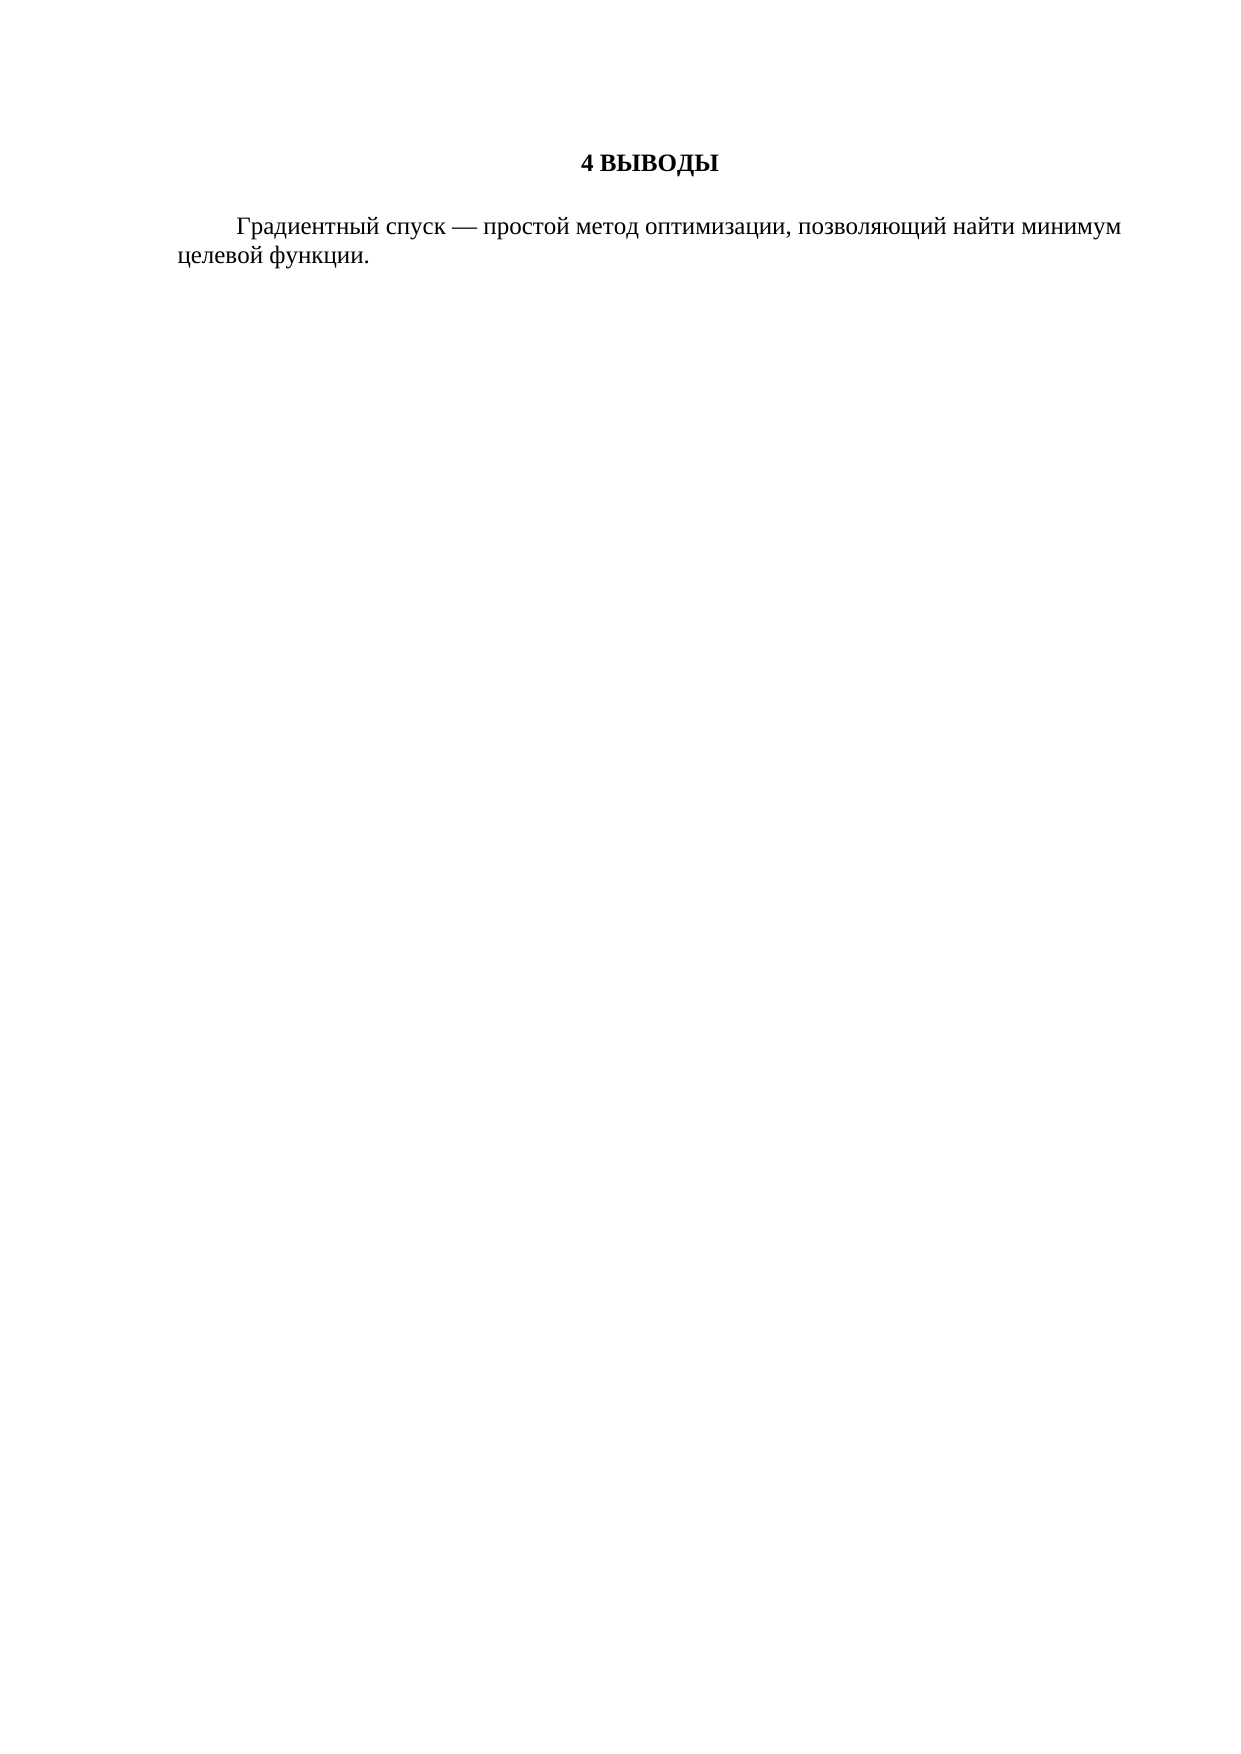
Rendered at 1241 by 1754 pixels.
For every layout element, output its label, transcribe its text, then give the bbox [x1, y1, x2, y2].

list Градиентный спуск — простой метод оптимизации, позволяющий найти минимум целевой функции. [177, 211, 1122, 269]
text 4 выводы [177, 148, 1122, 176]
